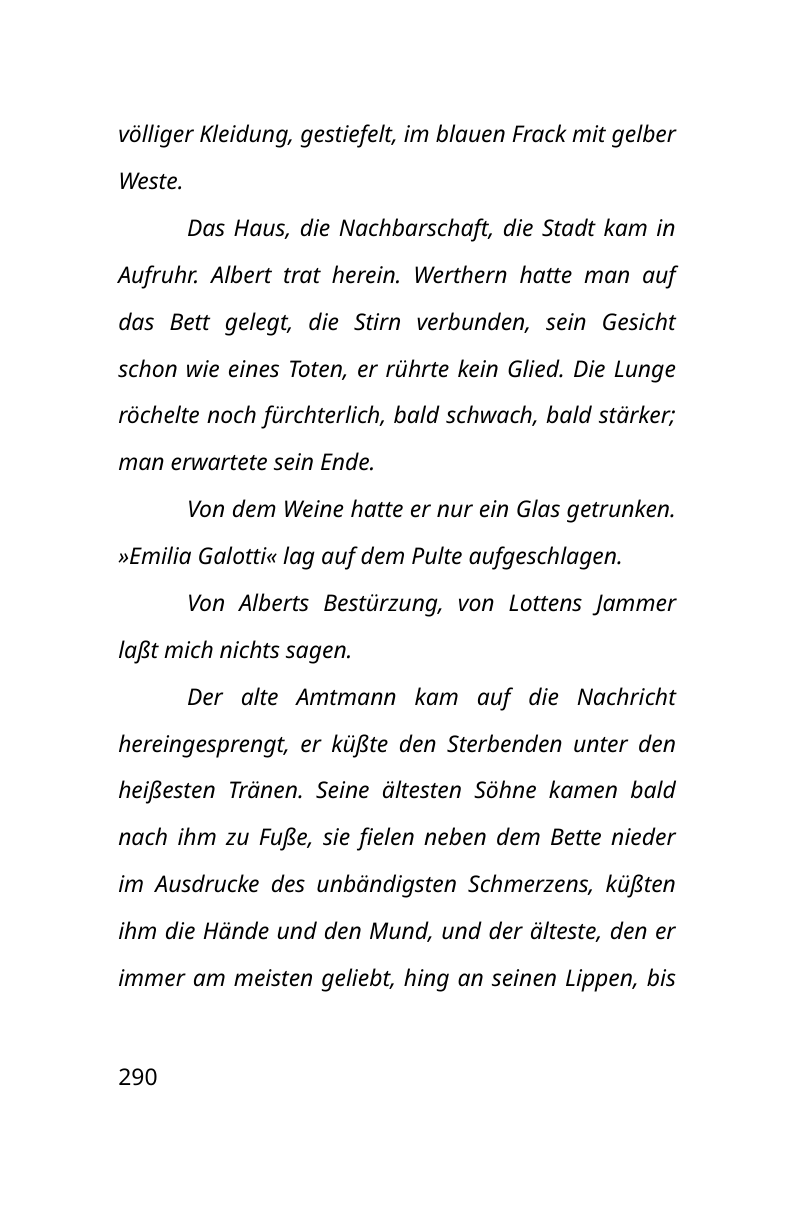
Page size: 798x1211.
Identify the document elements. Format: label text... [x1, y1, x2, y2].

text Der alte Amtmann kam auf die Nachricht hereingesprengt, er küßte den Sterbenden unter den heißesten Tränen. Seine ältesten Söhne kamen bald nach ihm zu Fuße, sie fielen neben dem Bette nieder im Ausdrucke des unbändigsten Schmerzens, küßten ihm die Hände und den Mund, und der älteste, den er immer am meisten geliebt, hing an seinen Lippen, bis [118, 681, 679, 993]
text völliger Kleidung, gestiefelt, im blauen Frack mit gelber Weste. [118, 118, 679, 196]
text Von dem Weine hatte er nur ein Glas getrunken. »Emilia Galotti« lag auf dem Pulte aufgeschlagen. [118, 493, 679, 571]
text Von Alberts Bestürzung, von Lottens Jammer laßt mich nichts sagen. [118, 587, 679, 665]
text Das Haus, die Nachbarschaft, die Stadt kam in Aufruhr. Albert trat herein. Werthern hatte man auf das Bett gelegt, die Stirn verbunden, sein Gesicht schon wie eines Toten, er rührte kein Glied. Die Lunge röchelte noch fürchterlich, bald schwach, bald stärker; man erwartete sein Ende. [118, 212, 679, 477]
